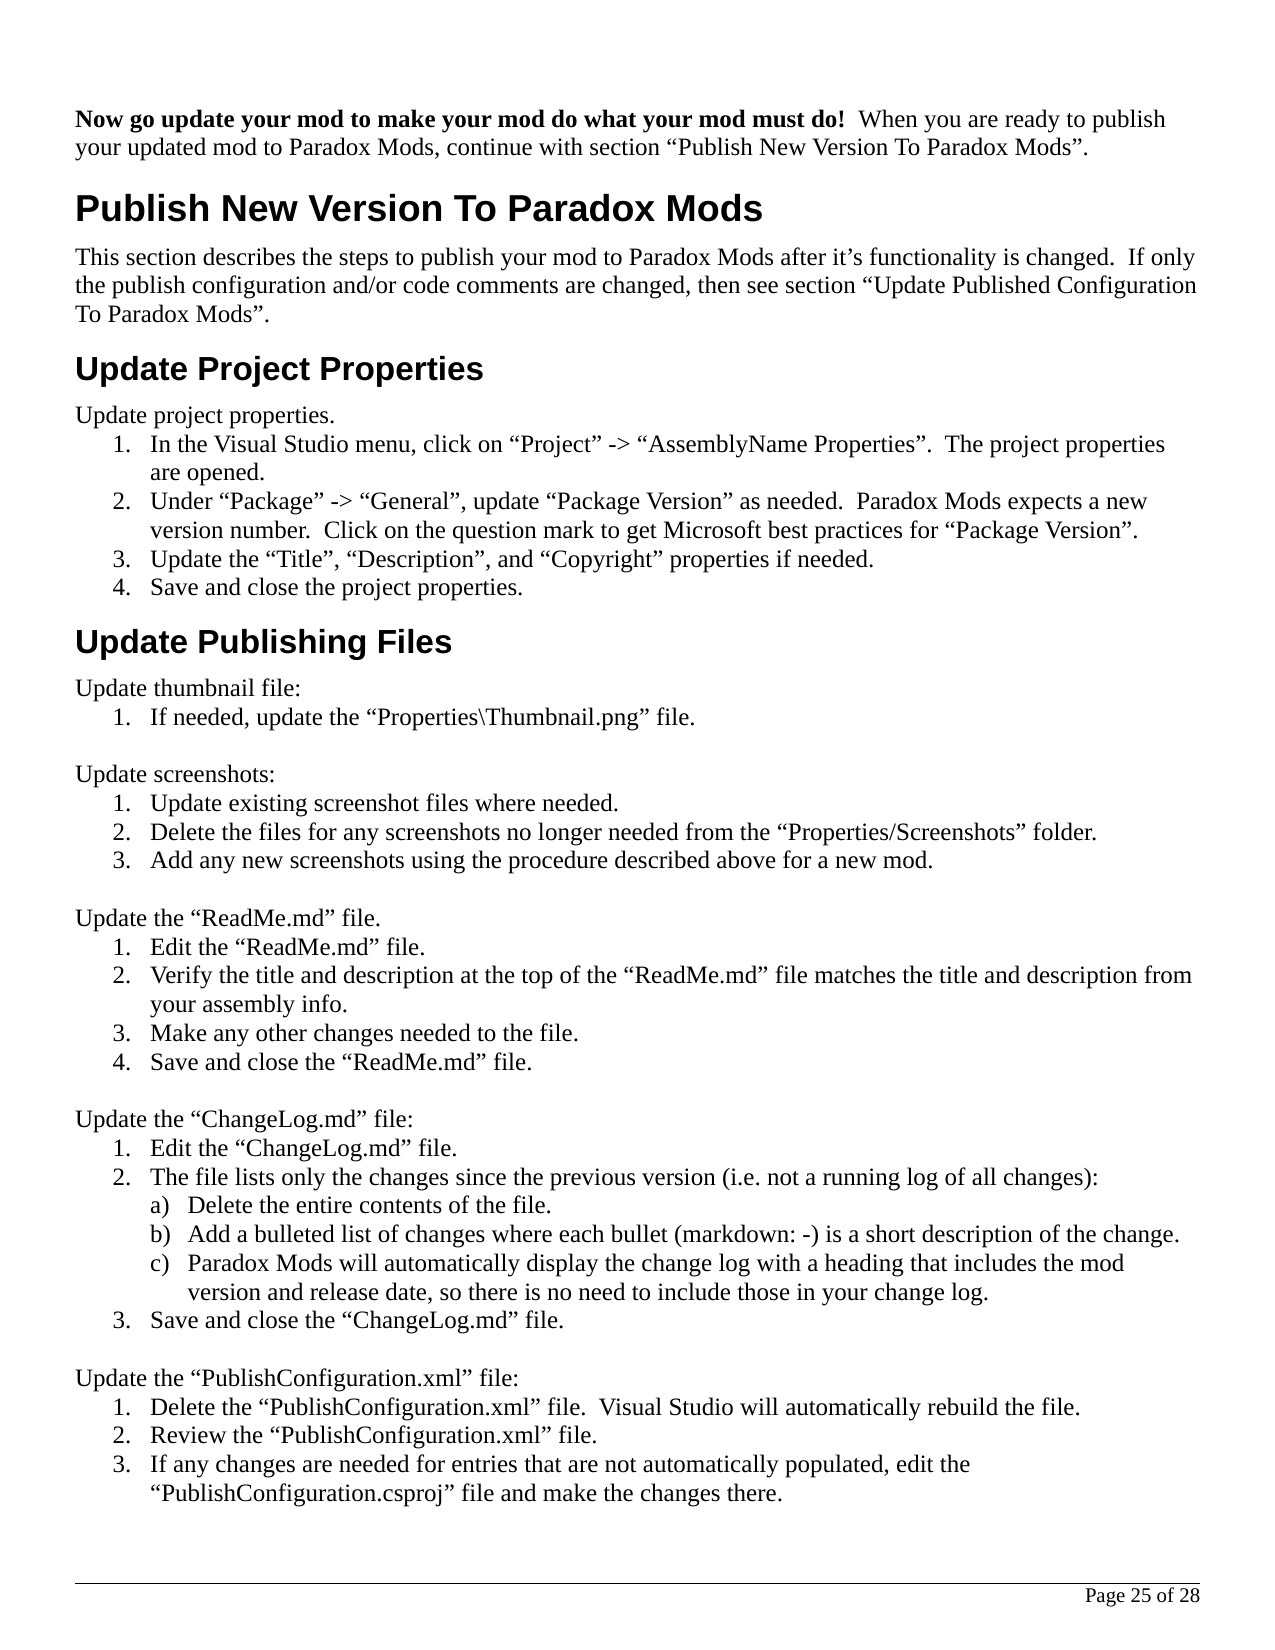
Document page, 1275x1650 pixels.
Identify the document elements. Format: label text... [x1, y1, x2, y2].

text Update the “ChangeLog.md” file: [75, 1104, 1200, 1133]
list If any changes are needed for entries that are not automatically populated, edit the “PublishConfiguration.csproj” file and make the changes there. [112, 1449, 1200, 1507]
list In the Visual Studio menu, click on “Project” -> “AssemblyName Properties”. The project properties are opened. [112, 429, 1200, 486]
list Delete the files for any screenshots no longer needed from the “Properties/Screenshots” folder. [112, 817, 1200, 845]
list Under “Package” -> “General”, update “Package Version” as needed. Paradox Mods expects a new version number. Click on the question mark to get Microsoft best practices for “Package Version”. [112, 486, 1200, 544]
subtitle Publish New Version To Paradox Mods [75, 186, 1200, 229]
list Delete the “PublishConfiguration.xml” file. Visual Studio will automatically rebuild the file. [112, 1392, 1200, 1420]
subtitle Update Project Properties [75, 349, 1200, 387]
list Update existing screenshot files where needed. [112, 788, 1200, 817]
list Add any new screenshots using the procedure described above for a new mod. [112, 845, 1200, 874]
list Save and close the “ReadMe.md” file. [112, 1047, 1200, 1075]
list Update the “Title”, “Description”, and “Copyright” properties if needed. [112, 544, 1200, 572]
list Edit the “ChangeLog.md” file. [112, 1133, 1200, 1162]
list Save and close the project properties. [112, 572, 1200, 601]
text Update project properties. [75, 400, 1200, 429]
list If needed, update the “Properties\Thumbnail.png” file. [112, 702, 1200, 730]
list Edit the “ReadMe.md” file. [112, 932, 1200, 960]
text Update thumbnail file: [75, 673, 1200, 702]
list Add a bulleted list of changes where each bullet (markdown: -) is a short description of the change. [150, 1219, 1200, 1248]
list Delete the entire contents of the file. [150, 1190, 1200, 1219]
subtitle Update Publishing Files [75, 622, 1200, 660]
text Update screenshots: [75, 759, 1200, 788]
list Save and close the “ChangeLog.md” file. [112, 1305, 1200, 1334]
list Verify the title and description at the top of the “ReadMe.md” file matches the title and description from your assembly info. [112, 960, 1200, 1018]
list Paradox Mods will automatically display the change log with a heading that includes the mod version and release date, so there is no need to include those in your change log. [150, 1248, 1200, 1305]
text Update the “PublishConfiguration.xml” file: [75, 1363, 1200, 1392]
text Now go update your mod to make your mod do what your mod must do! When you are ready to publish your updated mod to Paradox Mods, continue with section “Publish New Version To Paradox Mods”. [75, 104, 1200, 161]
list The file lists only the changes since the previous version (i.e. not a running log of all changes): [112, 1162, 1200, 1190]
list Review the “PublishConfiguration.xml” file. [112, 1420, 1200, 1449]
text This section describes the steps to publish your mod to Paradox Mods after it’s functionality is changed. If only the publish configuration and/or code comments are changed, then see section “Update Published Configuration To Paradox Mods”. [75, 242, 1200, 328]
text Update the “ReadMe.md” file. [75, 903, 1200, 932]
list Make any other changes needed to the file. [112, 1018, 1200, 1047]
